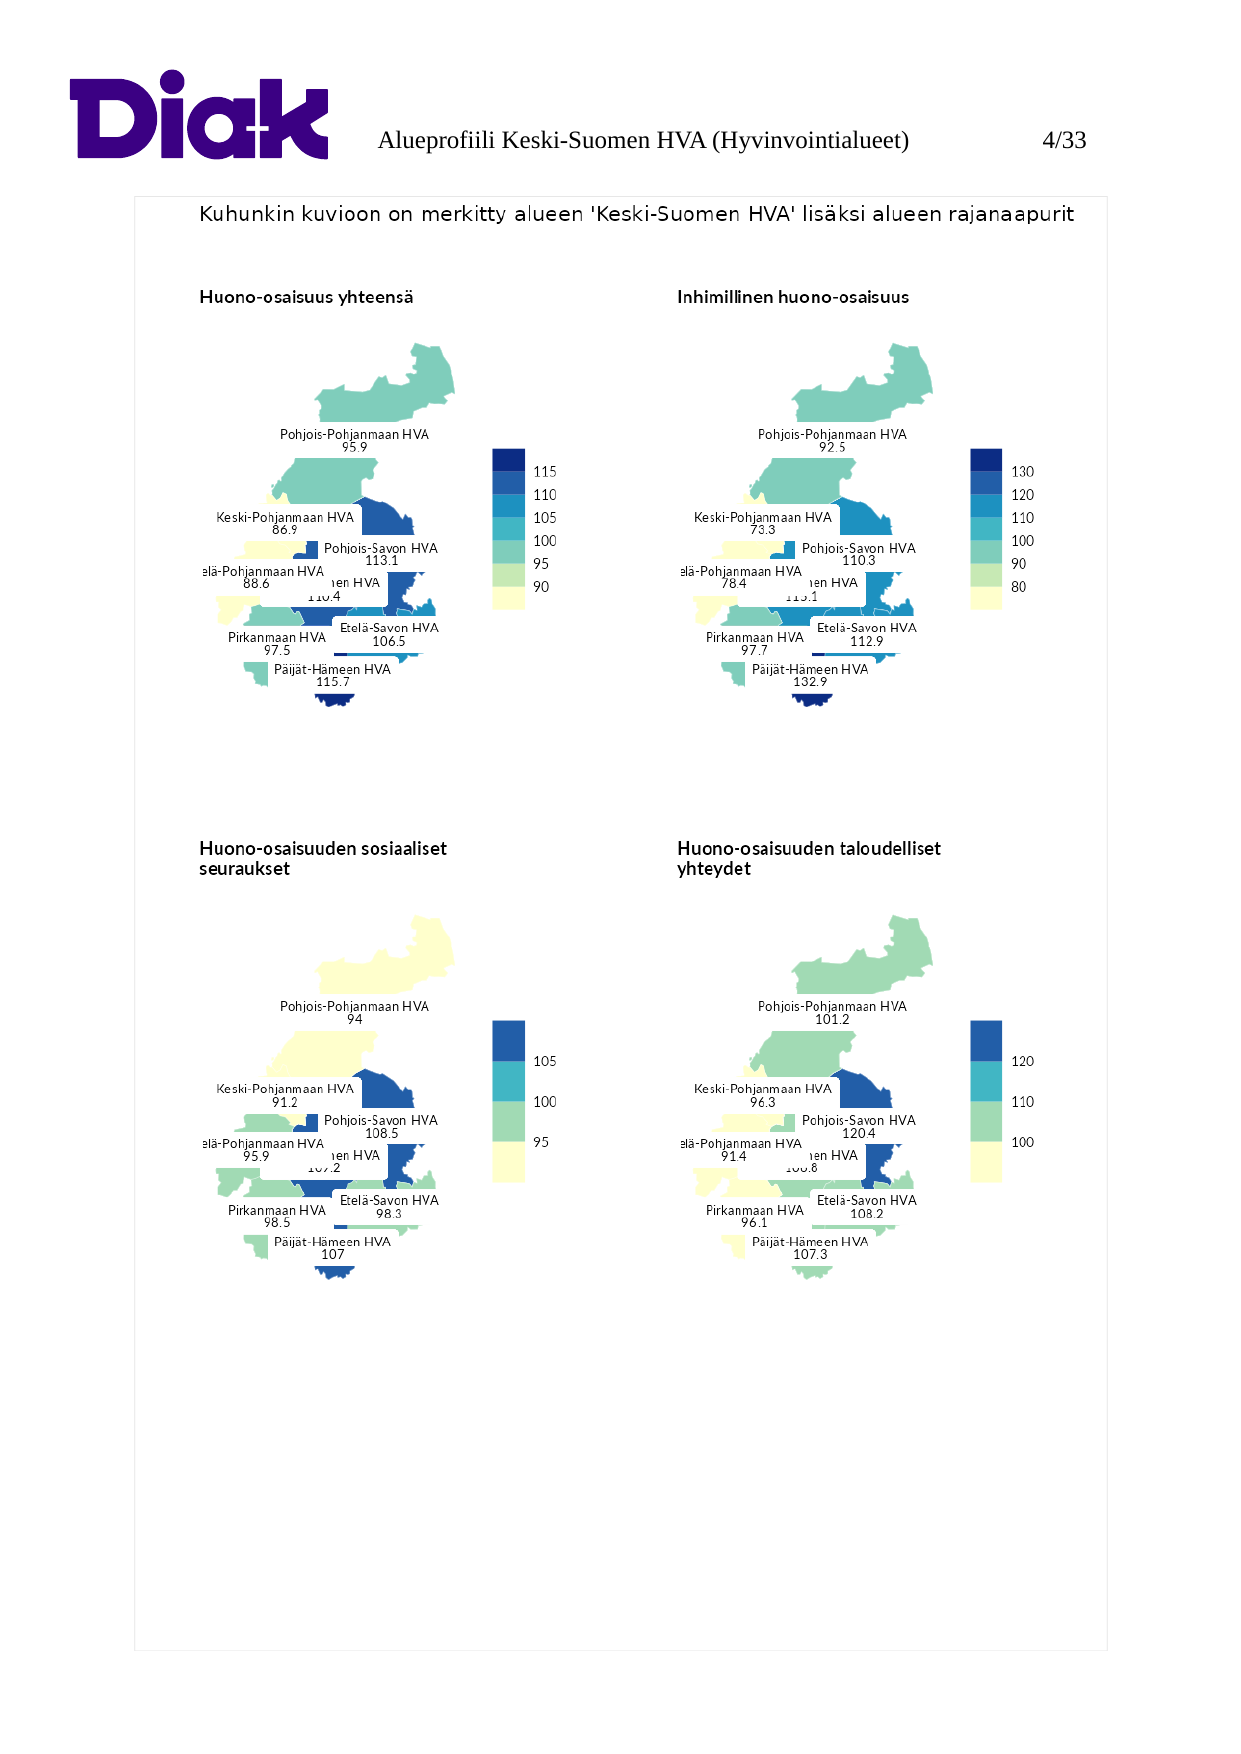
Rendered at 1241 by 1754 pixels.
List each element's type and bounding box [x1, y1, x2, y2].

picture [61, 196, 1179, 1651]
